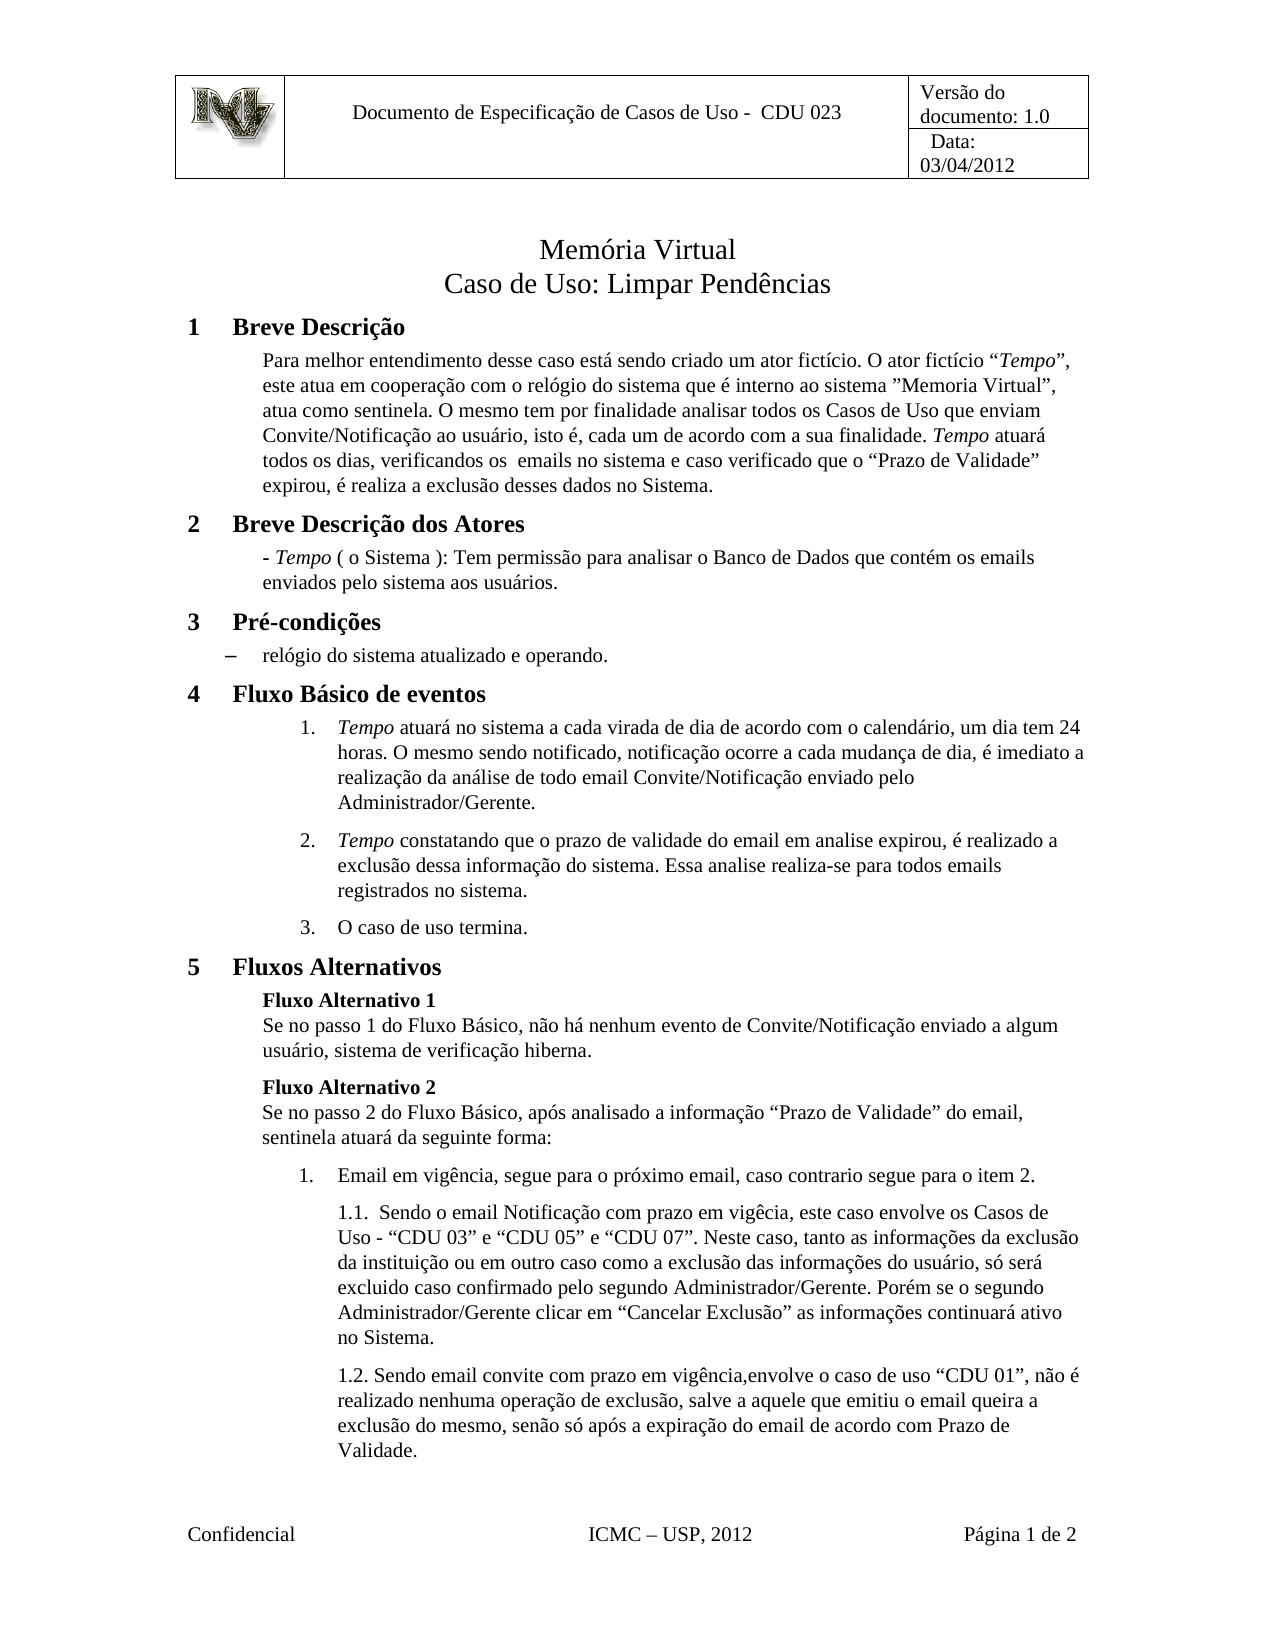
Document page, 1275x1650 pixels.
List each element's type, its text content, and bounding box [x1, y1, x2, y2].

subtitle - Tempo ( o Sistema ): Tem permissão para analisar o Banco de Dados que contém os emails enviados pelo sistema aos usuários. [187, 544, 1087, 594]
list relógio do sistema atualizado e operando. [225, 642, 1087, 667]
list Email em vigência, segue para o próximo email, caso contrario segue para o item 2. [298, 1162, 1087, 1187]
subtitle Fluxo Alternativo 1 [187, 987, 1087, 1012]
title Memória Virtual Caso de Uso: Limpar Pendências [187, 232, 1087, 299]
subtitle Pré-condições [187, 607, 1087, 636]
text Para melhor entendimento desse caso está sendo criado um ator fictício. O ator fictício “Tempo”, este atua em cooperação com o relógio do sistema que é interno ao sistema ”Memoria Virtual”, atua como sentinela. O mesmo tem por finalidade analisar todos os Casos de Uso que enviam Convite/Notificação ao usuário, isto é, cada um de acordo com a sua finalidade. Tempo atuará todos os dias, verificandos os emails no sistema e caso verificado que o “Prazo de Validade” expirou, é realiza a exclusão desses dados no Sistema. [262, 347, 1087, 497]
picture [186, 76, 277, 151]
list Tempo atuará no sistema a cada virada de dia de acordo com o calendário, um dia tem 24 horas. O mesmo sendo notificado, notificação ocorre a cada mudança de dia, é imediato a realização da análise de todo email Convite/Notificação enviado pelo Administrador/Gerente. [300, 714, 1087, 814]
subtitle Breve Descrição [187, 312, 1087, 341]
subtitle Fluxo Básico de eventos [187, 679, 1087, 708]
list O caso de uso termina. [300, 914, 1087, 939]
text Se no passo 2 do Fluxo Básico, após analisado a informação “Prazo de Validade” do email, sentinela atuará da seguinte forma: [262, 1099, 1087, 1149]
subtitle Breve Descrição dos Atores [187, 509, 1087, 538]
text Se no passo 1 do Fluxo Básico, não há nenhum evento de Convite/Notificação enviado a algum usuário, sistema de verificação hiberna. [262, 1012, 1087, 1062]
subtitle Fluxos Alternativos [187, 952, 1087, 981]
list Tempo constatando que o prazo de validade do email em analise expirou, é realizado a exclusão dessa informação do sistema. Essa analise realiza-se para todos emails registrados no sistema. [300, 827, 1087, 902]
subtitle Fluxo Alternativo 2 [187, 1074, 1087, 1099]
list 1.1. Sendo o email Notificação com prazo em vigêcia, este caso envolve os Casos de Uso - “CDU 03” e “CDU 05” e “CDU 07”. Neste caso, tanto as informações da exclusão da instituição ou em outro caso como a exclusão das informações do usuário, só será excluido caso confirmado pelo segundo Administrador/Gerente. Porém se o segundo Administrador/Gerente clicar em “Cancelar Exclusão” as informações continuará ativo no Sistema. [300, 1199, 1087, 1349]
list 1.2. Sendo email convite com prazo em vigência,envolve o caso de uso “CDU 01”, não é realizado nenhuma operação de exclusão, salve a aquele que emitiu o email queira a exclusão do mesmo, senão só após a expiração do email de acordo com Prazo de Validade. [300, 1362, 1087, 1462]
